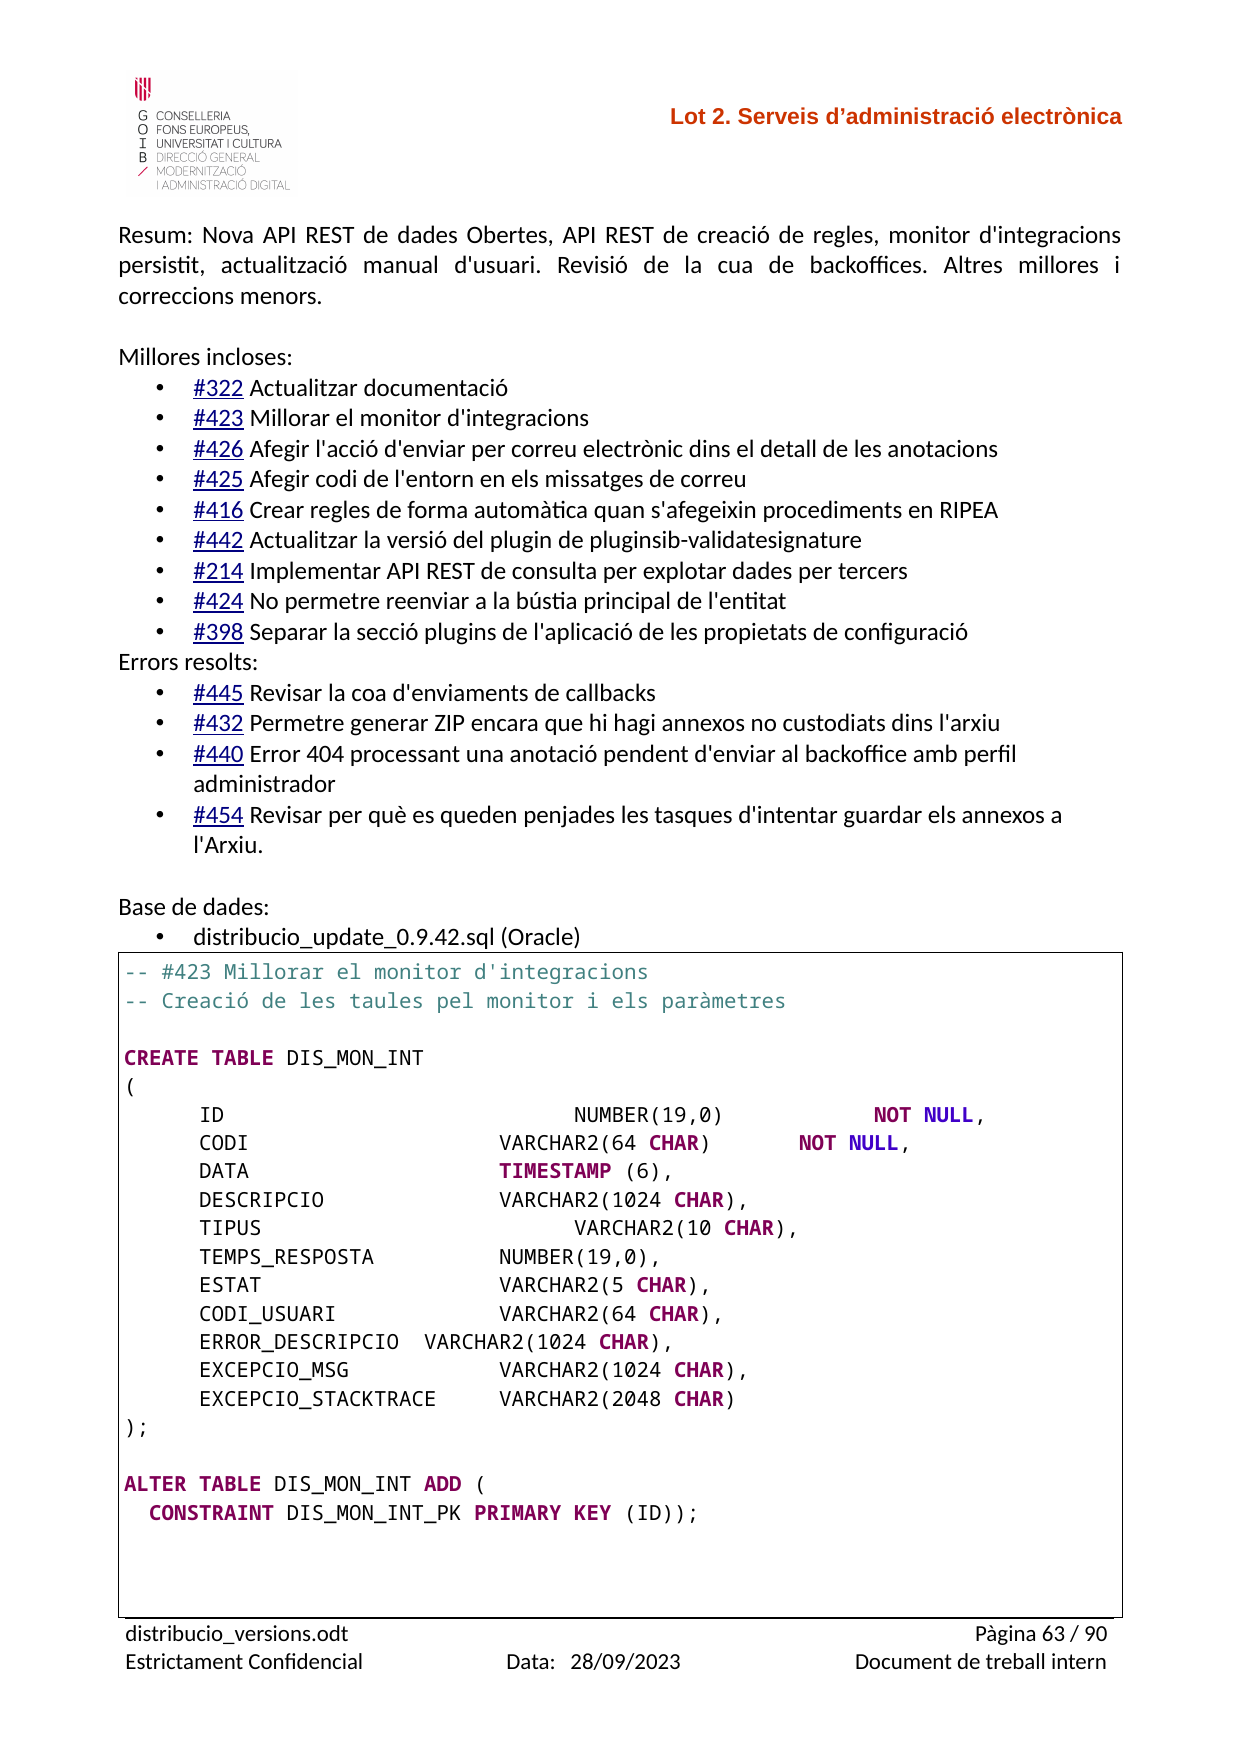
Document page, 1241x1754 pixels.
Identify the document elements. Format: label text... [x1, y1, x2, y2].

list #432 Permetre generar ZIP encara que hi hagi annexos no custodiats dins l'arxiu [156, 707, 1122, 738]
picture [126, 70, 299, 197]
list #445 Revisar la coa d'enviaments de callbacks [156, 677, 1122, 707]
text Errors resolts: [118, 646, 1122, 677]
list #322 Actualitzar documentació [156, 372, 1122, 402]
text Base de dades: [118, 891, 1122, 921]
text Resum: Nova API REST de dades Obertes, API REST de creació de regles, monitor d'integracions persistit, actualització manual d'usuari. Revisió de la cua de backoffices. Altres millores i correccions menors. [118, 219, 1122, 311]
list #416 Crear regles de forma automàtica quan s'afegeixin procediments en RIPEA [156, 494, 1122, 524]
list #440 Error 404 processant una anotació pendent d'enviar al backoffice amb perfil administrador [156, 738, 1122, 799]
list #398 Separar la secció plugins de l'aplicació de les propietats de configuració [156, 616, 1122, 646]
list #454 Revisar per què es queden penjades les tasques d'intentar guardar els annexos a l'Arxiu. [156, 799, 1122, 860]
list #424 No permetre reenviar a la bústia principal de l'entitat [156, 585, 1122, 616]
list #442 Actualitzar la versió del plugin de pluginsib-validatesignature [156, 524, 1122, 555]
list distribucio_update_0.9.42.sql (Oracle) [156, 921, 1122, 952]
list #214 Implementar API REST de consulta per explotar dades per tercers [156, 555, 1122, 585]
list #425 Afegir codi de l'entorn en els missatges de correu [156, 463, 1122, 494]
table_header -- #423 Millorar el monitor d'integracions -- Creació de les taules pel monitor i els paràmetres CREATE TABLE DIS_MON_INT ( ID NUMBER(19,0) NOT NULL, CODI VARCHAR2(64 CHAR) NOT NULL, DATA TIMESTAMP (6), DESCRIPCIO VARCHAR2(1024 CHAR), TIPUS VARCHAR2(10 CHAR), TEMPS_RESPOSTA NUMBER(19,0), ESTAT VARCHAR2(5 CHAR), CODI_USUARI VARCHAR2(64 CHAR), ERROR_DESCRIPCIO VARCHAR2(1024 CHAR), EXCEPCIO_MSG VARCHAR2(1024 CHAR), EXCEPCIO_STACKTRACE VARCHAR2(2048 CHAR) ); ALTER TABLE DIS_MON_INT ADD ( CONSTRAINT DIS_MON_INT_PK PRIMARY KEY (ID)); [119, 953, 1122, 1617]
list #426 Afegir l'acció d'enviar per correu electrònic dins el detall de les anotacions [156, 433, 1122, 463]
list #423 Millorar el monitor d'integracions [156, 402, 1122, 433]
text Millores incloses: [118, 341, 1122, 372]
